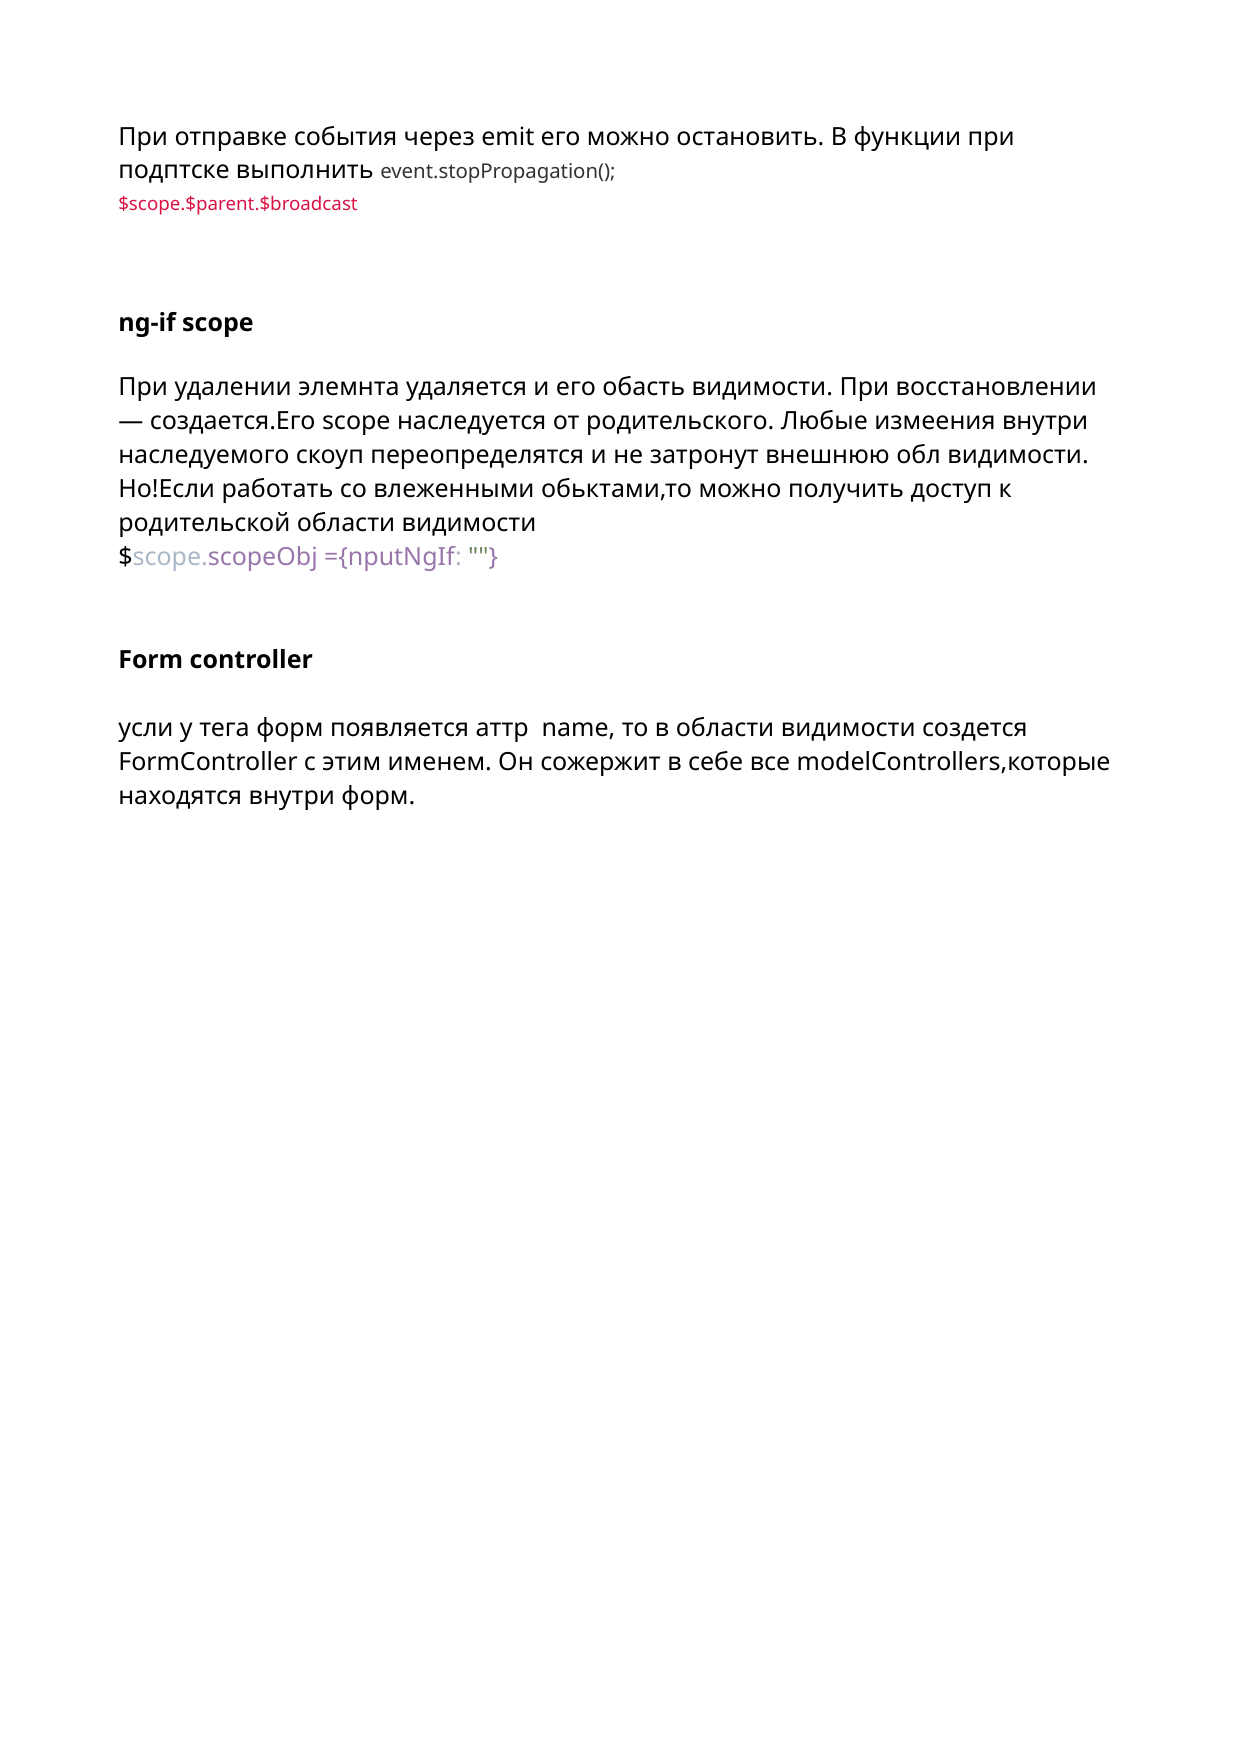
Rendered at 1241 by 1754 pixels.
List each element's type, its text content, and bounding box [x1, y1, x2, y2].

text При отправке события через emit его можно остановить. В функции при подптске выполнить event.stopPropagation(); [118, 118, 1122, 186]
text ng-if scope [118, 305, 1122, 339]
text Form controller усли у тега форм появляется аттр name, то в области видимости создется FormController с этим именем. Он сожержит в себе все modelControllers,которые находятся внутри форм. [118, 641, 1122, 812]
text $scope.scopeObj ={nputNgIf: ""} [118, 539, 1122, 573]
text При удалении элемнта удаляется и его обасть видимости. При восстановлении — создается.Его scope наследуется от родительского. Любые измеения внутри наследуемого скоуп переопределятся и не затронут внешнюю обл видимости. Но!Если работать со влеженными обьктами,то можно получить доступ к родительской области видимости [118, 369, 1122, 539]
text $scope.$parent.$broadcast [118, 186, 1122, 216]
